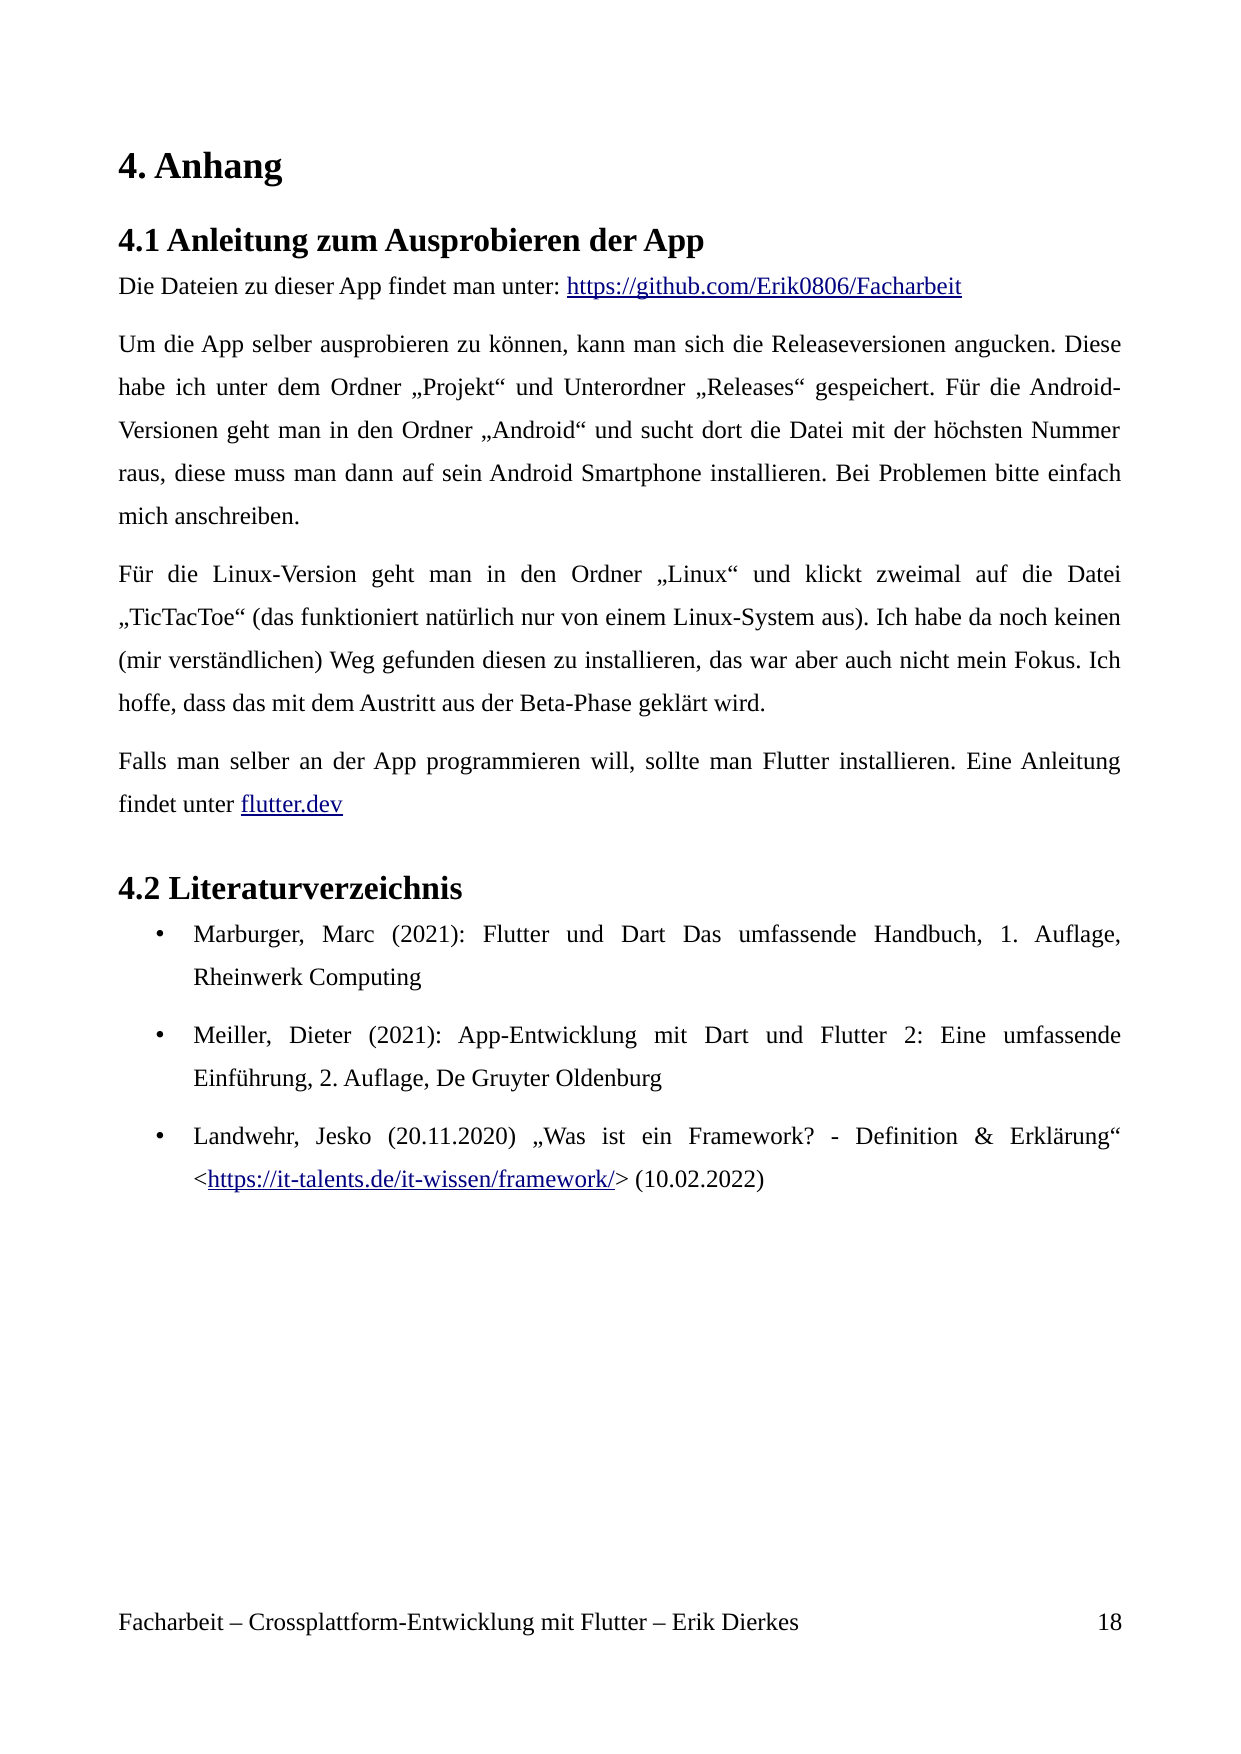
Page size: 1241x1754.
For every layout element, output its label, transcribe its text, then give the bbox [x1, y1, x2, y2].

text Falls man selber an der App programmieren will, sollte man Flutter installieren. Eine Anleitung findet unter flutter.dev [118, 746, 1122, 818]
list Marburger, Marc (2021): Flutter und Dart Das umfassende Handbuch, 1. Auflage, Rheinwerk Computing [156, 919, 1122, 991]
text Um die App selber ausprobieren zu können, kann man sich die Releaseversionen angucken. Diese habe ich unter dem Ordner „Projekt“ und Unterordner „Releases“ gespeichert. Für die Android-Versionen geht man in den Ordner „Android“ und sucht dort die Datei mit der höchsten Nummer raus, diese muss man dann auf sein Android Smartphone installieren. Bei Problemen bitte einfach mich anschreiben. [118, 329, 1122, 530]
list Landwehr, Jesko (20.11.2020) „Was ist ein Framework? - Definition & Erklärung“ <https://it-talents.de/it-wissen/framework/> (10.02.2022) [156, 1121, 1122, 1193]
text Für die Linux-Version geht man in den Ordner „Linux“ und klickt zweimal auf die Datei „TicTacToe“ (das funktioniert natürlich nur von einem Linux-System aus). Ich habe da noch keinen (mir verständlichen) Weg gefunden diesen zu installieren, das war aber auch nicht mein Fokus. Ich hoffe, dass das mit dem Austritt aus der Beta-Phase geklärt wird. [118, 559, 1122, 717]
subtitle 4.2 Literaturverzeichnis [118, 868, 1122, 907]
text Die Dateien zu dieser App findet man unter: https://github.com/Erik0806/Facharbeit [118, 271, 1122, 300]
subtitle 4. Anhang [118, 143, 1122, 187]
subtitle 4.1 Anleitung zum Ausprobieren der App [118, 220, 1122, 259]
list Meiller, Dieter (2021): App-Entwicklung mit Dart und Flutter 2: Eine umfassende Einführung, 2. Auflage, De Gruyter Oldenburg [156, 1020, 1122, 1092]
